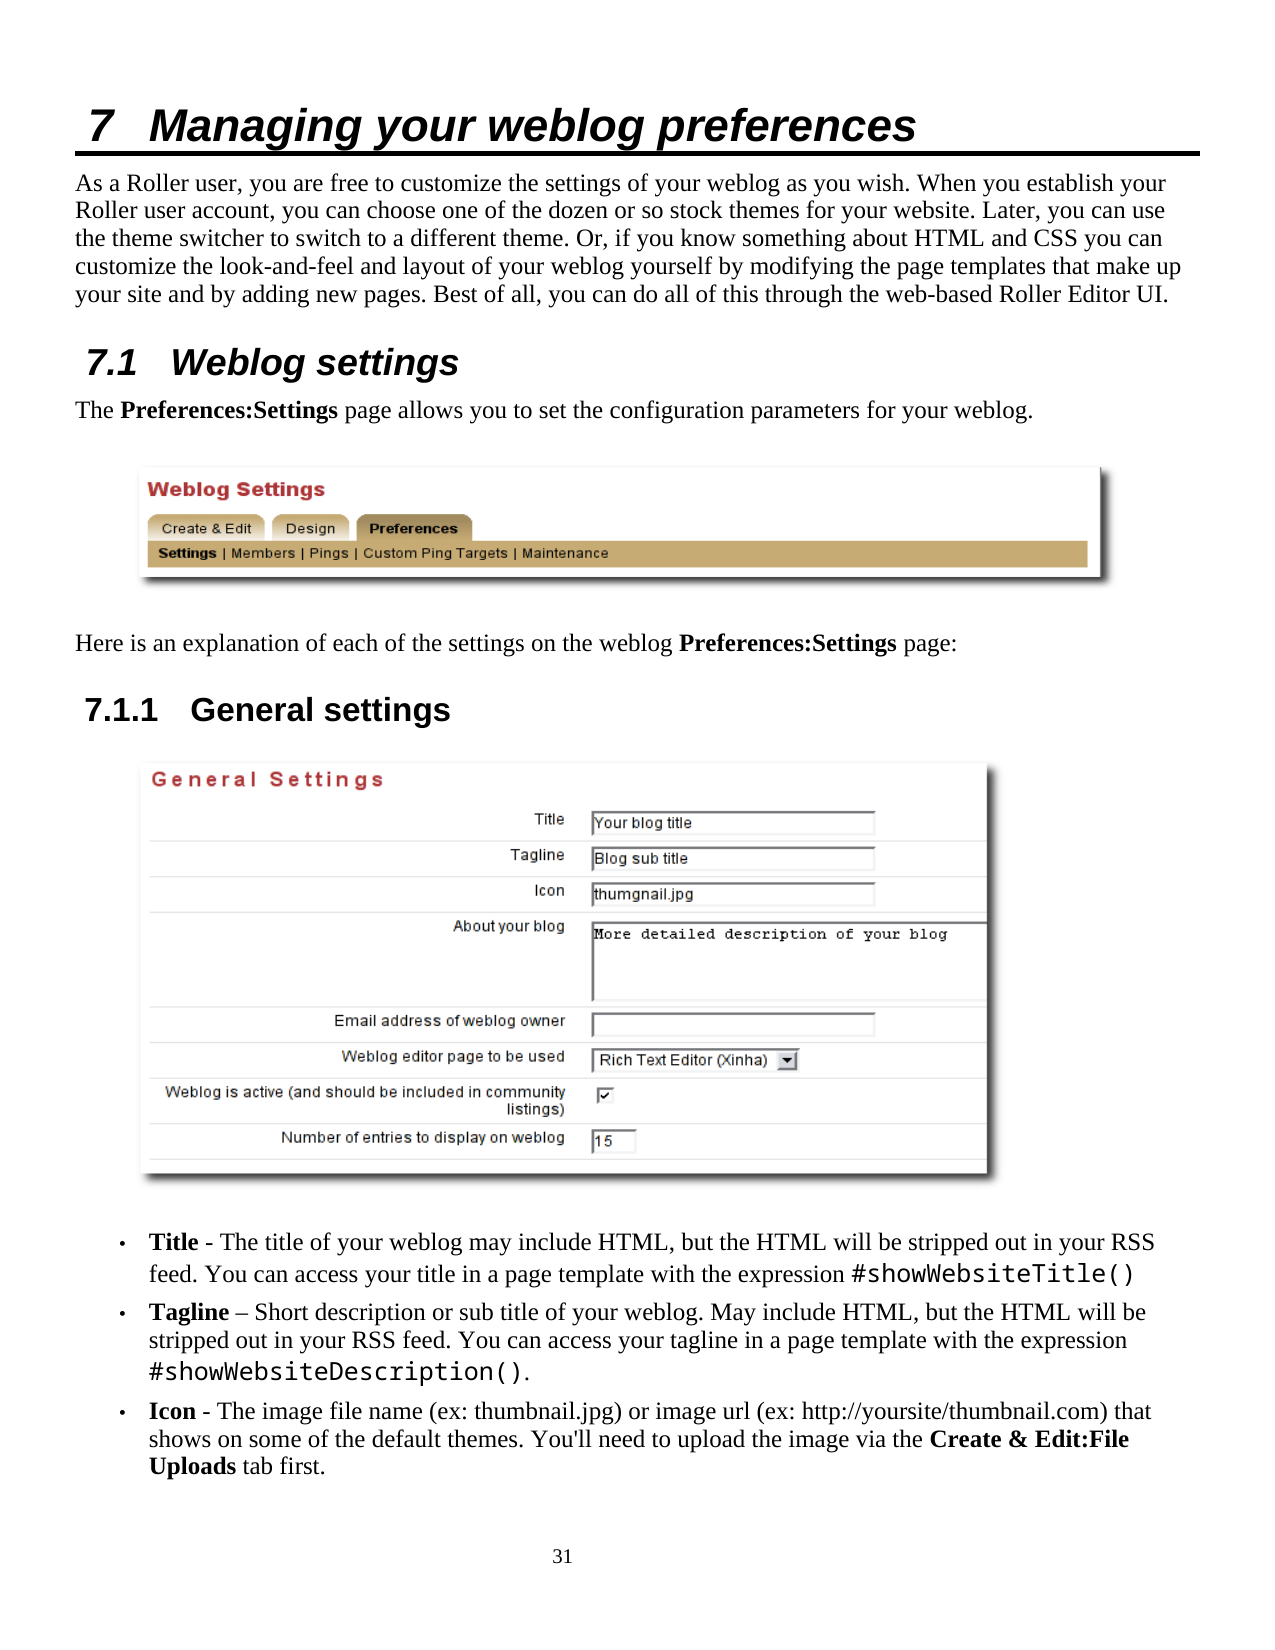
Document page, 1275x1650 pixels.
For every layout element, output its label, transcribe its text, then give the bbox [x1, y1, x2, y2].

list Title - The title of your weblog may include HTML, but the HTML will be stripped out in your RSS feed. You can access your title in a page template with the expression #showWebsiteTitle() [119, 1228, 1200, 1289]
subtitle Managing your weblog preferences [75, 100, 1200, 151]
picture [134, 758, 1007, 1192]
text As a Roller user, you are free to customize the settings of your weblog as you wish. When you establish your Roller user account, you can choose one of the dozen or so stock themes for your website. Later, you can use the theme switcher to switch to a different theme. Or, if you know something about HTML and CSS you can customize the look-and-feel and layout of your weblog yourself by modifying the page templates that make up your site and by adding new pages. Best of all, you can do all of this through the web-based Roller Editor UI. [75, 169, 1200, 307]
list Icon - The image file name (ex: thumbnail.jpg) or image url (ex: http://yoursite/thumbnail.com) that shows on some of the default themes. You'll need to upload the image via the Create & Edit:File Uploads tab first. [119, 1397, 1200, 1480]
text Here is an explanation of each of the settings on the weblog Preferences:Settings page: [75, 629, 1200, 657]
subtitle General settings [75, 691, 1200, 728]
text The Preferences:Settings page allows you to set the configuration parameters for your weblog. [75, 396, 1200, 423]
subtitle Weblog settings [75, 341, 1200, 383]
picture [133, 462, 1120, 593]
list Tagline – Short description or sub title of your weblog. May include HTML, but the HTML will be stripped out in your RSS feed. You can access your tagline in a page template with the expression #showWebsiteDescription(). [119, 1298, 1200, 1388]
